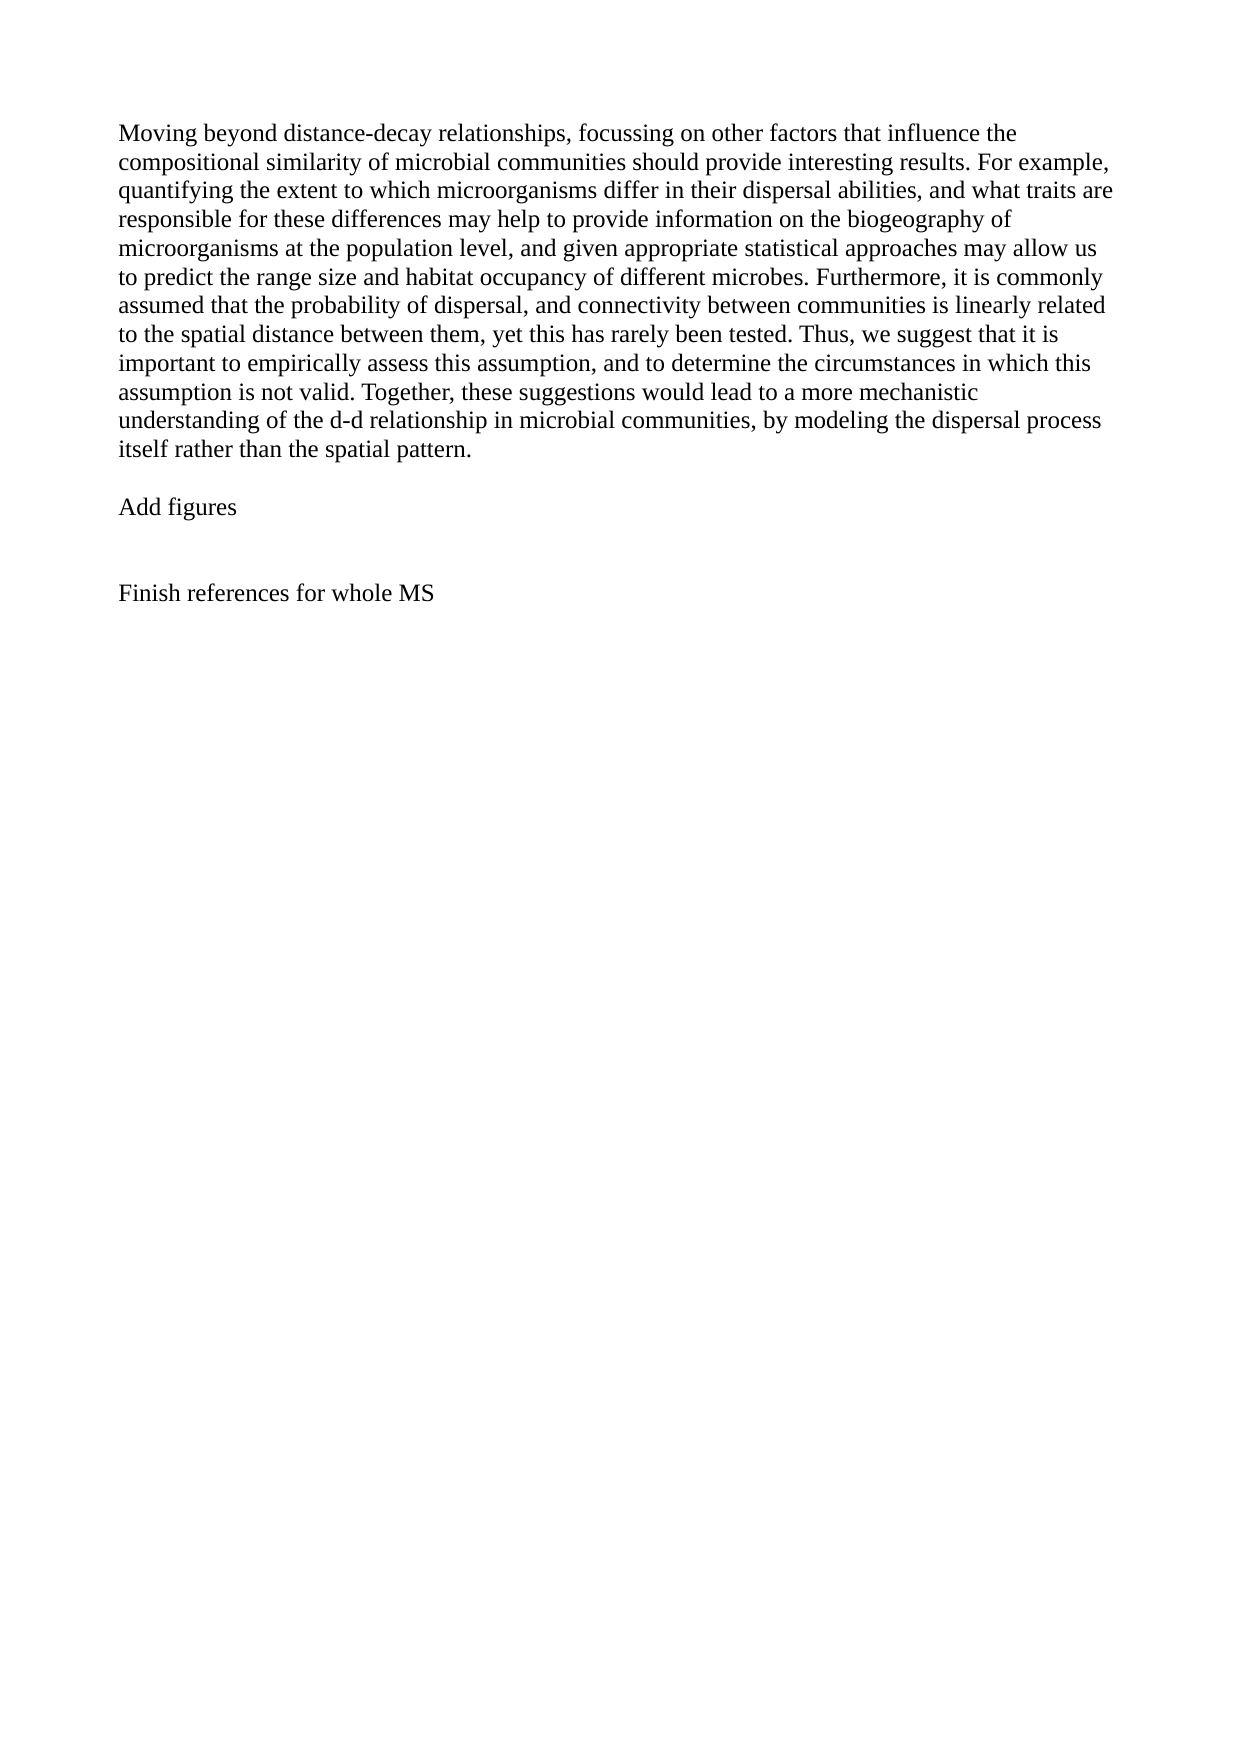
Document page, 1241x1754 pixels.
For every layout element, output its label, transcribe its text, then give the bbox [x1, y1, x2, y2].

text Add figures [118, 492, 1122, 521]
text Moving beyond distance-decay relationships, focussing on other factors that influence the compositional similarity of microbial communities should provide interesting results. For example, quantifying the extent to which microorganisms differ in their dispersal abilities, and what traits are responsible for these differences may help to provide information on the biogeography of microorganisms at the population level, and given appropriate statistical approaches may allow us to predict the range size and habitat occupancy of different microbes. Furthermore, it is commonly assumed that the probability of dispersal, and connectivity between communities is linearly related to the spatial distance between them, yet this has rarely been tested. Thus, we suggest that it is important to empirically assess this assumption, and to determine the circumstances in which this assumption is not valid. Together, these suggestions would lead to a more mechanistic understanding of the d-d relationship in microbial communities, by modeling the dispersal process itself rather than the spatial pattern. [118, 118, 1122, 463]
text Finish references for whole MS [118, 578, 1122, 607]
